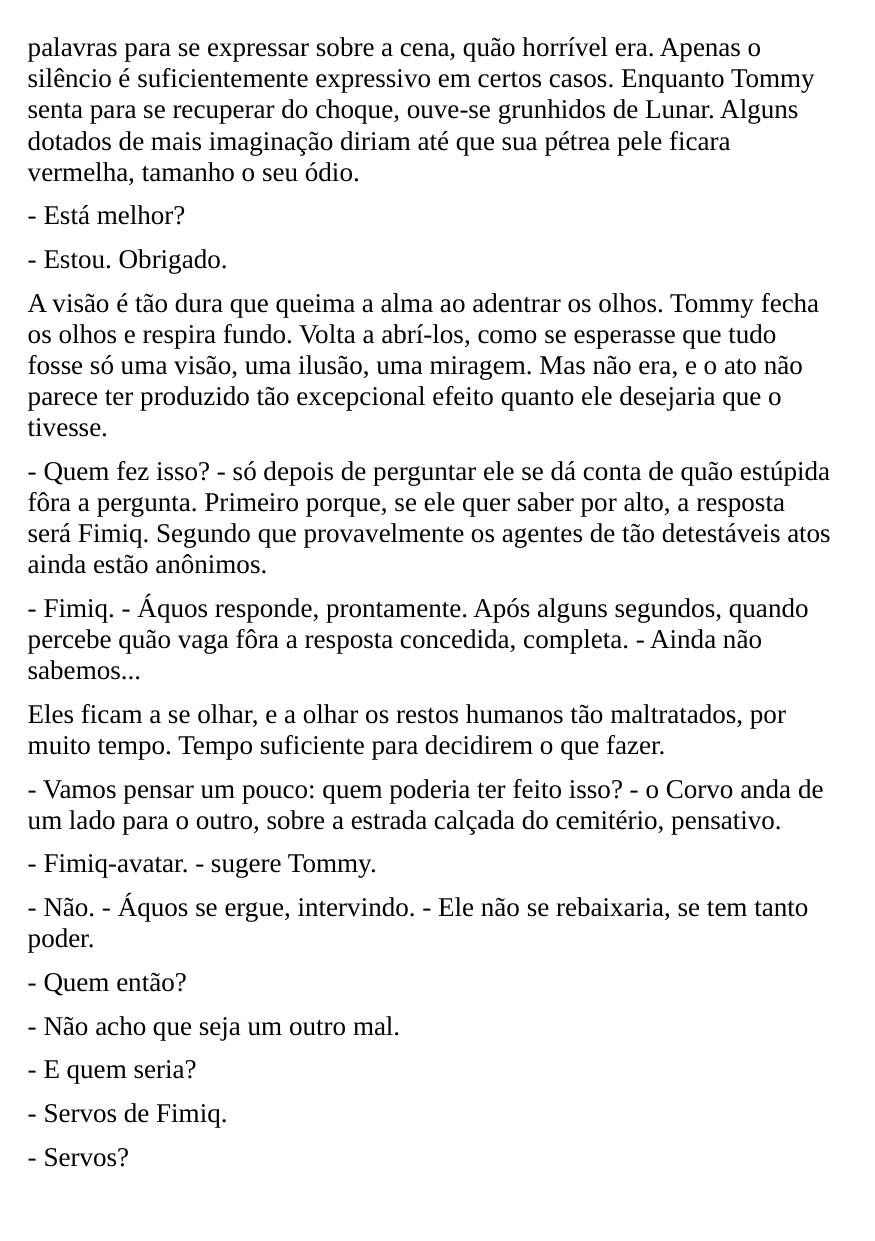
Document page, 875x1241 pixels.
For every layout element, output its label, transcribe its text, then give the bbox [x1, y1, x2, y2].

text - Está melhor? [27, 199, 832, 231]
text - Quem então? [27, 966, 832, 997]
text - Quem fez isso? - só depois de perguntar ele se dá conta de quão estúpida fôra a pergunta. Primeiro porque, se ele quer saber por alto, a resposta será Fimiq. Segundo que provavelmente os agentes de tão detestáveis atos ainda estão anônimos. [27, 455, 832, 579]
text - E quem seria? [27, 1053, 832, 1084]
text - Fimiq-avatar. - sugere Tommy. [27, 848, 832, 879]
text - Vamos pensar um pouco: quem poderia ter feito isso? - o Corvo anda de um lado para o outro, sobre a estrada calçada do cemitério, pensativo. [27, 773, 832, 835]
text palavras para se expressar sobre a cena, quão horrível era. Apenas o silêncio é suficientemente expressivo em certos casos. Enquanto Tommy senta para se recuperar do choque, ouve-se grunhidos de Lunar. Alguns dotados de mais imaginação diriam até que sua pétrea pele ficara vermelha, tamanho o seu ódio. [27, 31, 832, 187]
text - Fimiq. - Áquos responde, prontamente. Após alguns segundos, quando percebe quão vaga fôra a resposta concedida, completa. - Ainda não sabemos... [27, 592, 832, 686]
text - Não. - Áquos se ergue, intervindo. - Ele não se rebaixaria, se tem tanto poder. [27, 891, 832, 953]
text - Servos de Fimiq. [27, 1097, 832, 1128]
text - Servos? [27, 1141, 832, 1172]
text - Estou. Obrigado. [27, 243, 832, 274]
text - Não acho que seja um outro mal. [27, 1010, 832, 1041]
text Eles ficam a se olhar, e a olhar os restos humanos tão maltratados, por muito tempo. Tempo suficiente para decidirem o que fazer. [27, 698, 832, 760]
text A visão é tão dura que queima a alma ao adentrar os olhos. Tommy fecha os olhos e respira fundo. Volta a abrí-los, como se esperasse que tudo fosse só uma visão, uma ilusão, uma miragem. Mas não era, e o ato não parece ter produzido tão excepcional efeito quanto ele desejaria que o tivesse. [27, 287, 832, 442]
